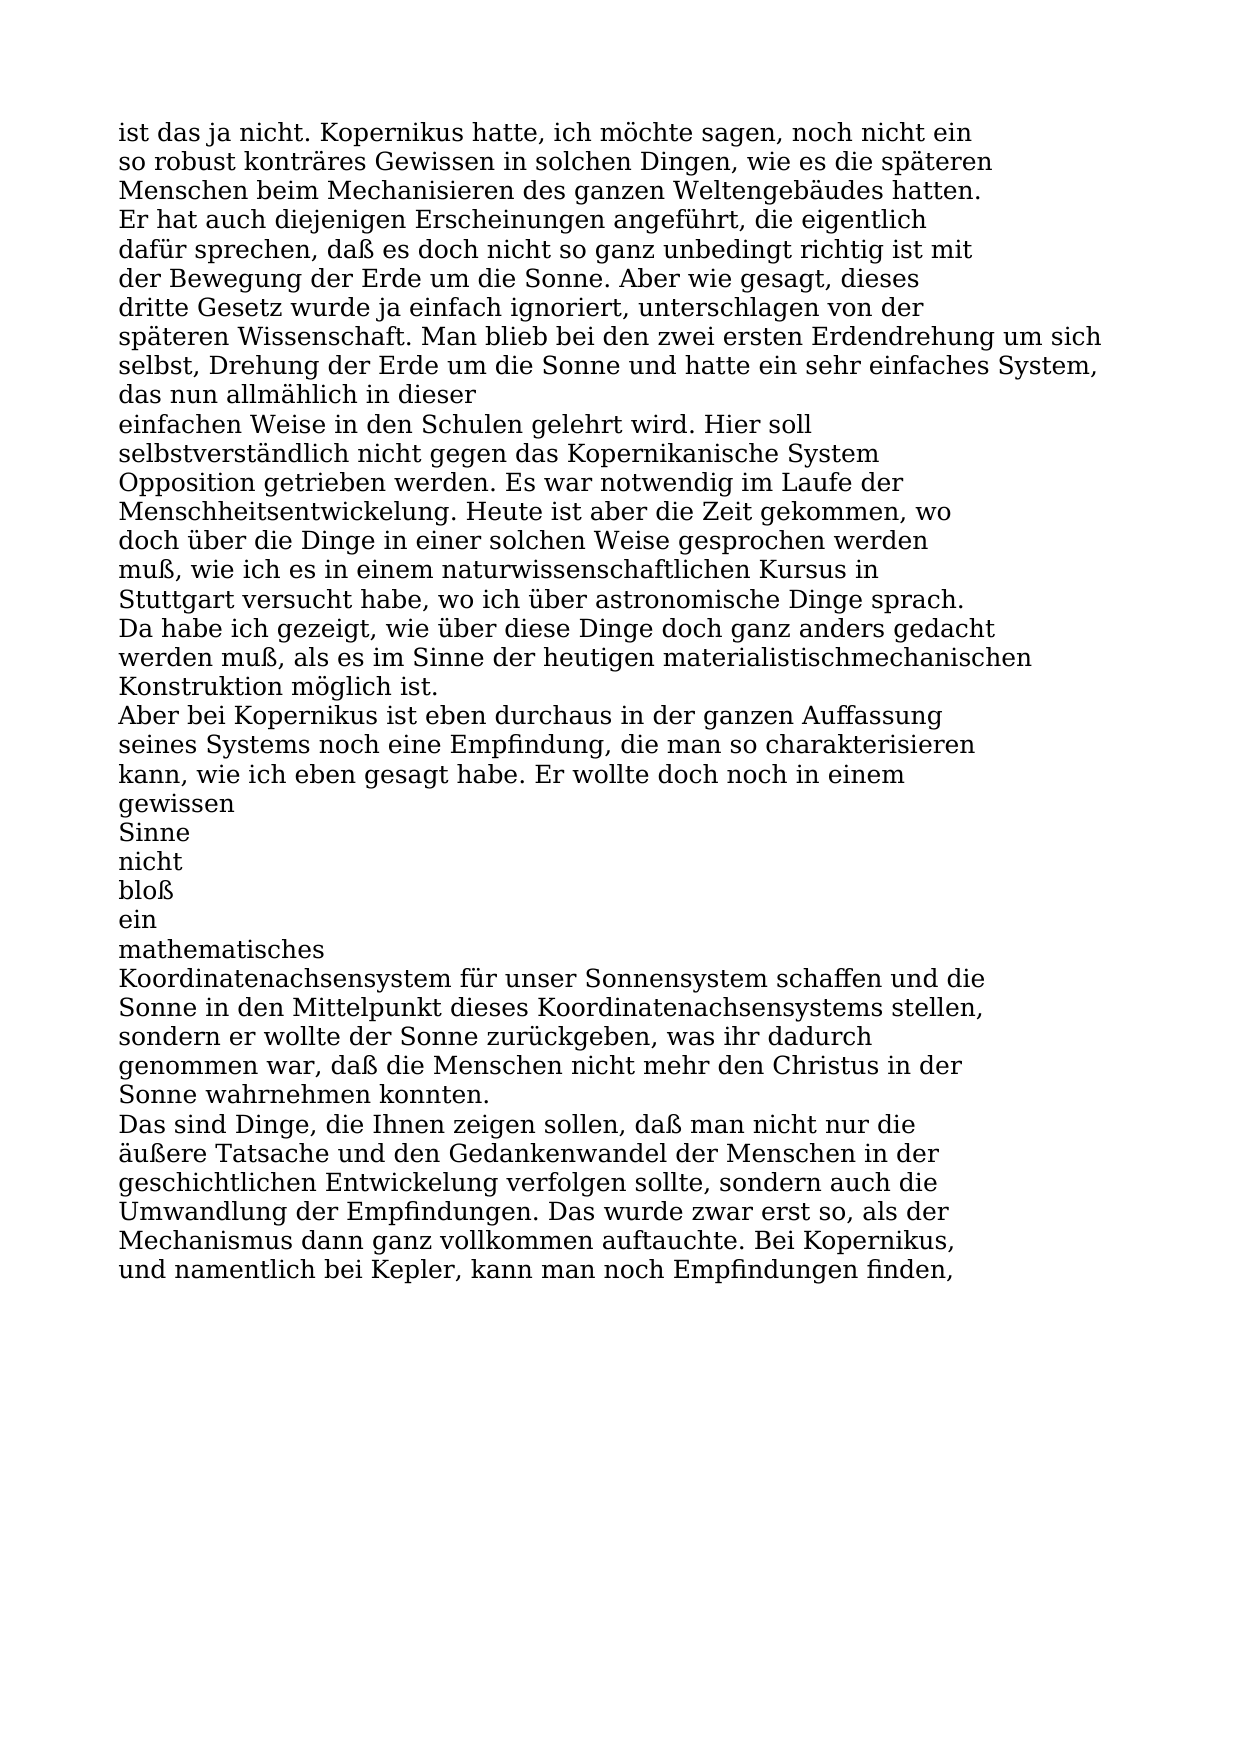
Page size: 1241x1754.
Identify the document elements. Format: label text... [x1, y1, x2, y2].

text Sinne [118, 818, 1122, 847]
text ein [118, 906, 1122, 935]
text Umwandlung der Empfindungen. Das wurde zwar erst so, als der [118, 1197, 1122, 1226]
text ist das ja nicht. Kopernikus hatte, ich möchte sagen, noch nicht ein [118, 118, 1122, 147]
text Das sind Dinge, die Ihnen zeigen sollen, daß man nicht nur die [118, 1110, 1122, 1139]
text seines Systems noch eine Empfindung, die man so charakterisieren [118, 731, 1122, 760]
text späteren Wissenschaft. Man blieb bei den zwei ersten Erdendrehung um sich selbst, Drehung der Erde um die Sonne und hatte ein sehr einfaches System, das nun allmählich in dieser [118, 322, 1122, 410]
text mathematisches [118, 935, 1122, 964]
text dafür sprechen, daß es doch nicht so ganz unbedingt richtig ist mit [118, 235, 1122, 264]
text Sonne in den Mittelpunkt dieses Koordinatenachsensystems stellen, [118, 993, 1122, 1022]
text der Bewegung der Erde um die Sonne. Aber wie gesagt, dieses [118, 264, 1122, 293]
text doch über die Dinge in einer solchen Weise gesprochen werden [118, 526, 1122, 556]
text so robust konträres Gewissen in solchen Dingen, wie es die späteren [118, 147, 1122, 176]
text Aber bei Kopernikus ist eben durchaus in der ganzen Auffassung [118, 701, 1122, 731]
text Da habe ich gezeigt, wie über diese Dinge doch ganz anders gedacht [118, 614, 1122, 643]
text einfachen Weise in den Schulen gelehrt wird. Hier soll [118, 410, 1122, 439]
text äußere Tatsache und den Gedankenwandel der Menschen in der [118, 1139, 1122, 1168]
text geschichtlichen Entwickelung verfolgen sollte, sondern auch die [118, 1168, 1122, 1197]
text und namentlich bei Kepler, kann man noch Empfindungen finden, [118, 1256, 1122, 1285]
text Koordinatenachsensystem für unser Sonnensystem schaffen und die [118, 964, 1122, 993]
text genommen war, daß die Menschen nicht mehr den Christus in der [118, 1051, 1122, 1081]
text bloß [118, 876, 1122, 906]
text Opposition getrieben werden. Es war notwendig im Laufe der [118, 468, 1122, 497]
text sondern er wollte der Sonne zurückgeben, was ihr dadurch [118, 1022, 1122, 1051]
text Mechanismus dann ganz vollkommen auftauchte. Bei Kopernikus, [118, 1226, 1122, 1256]
text Er hat auch diejenigen Erscheinungen angeführt, die eigentlich [118, 206, 1122, 235]
text Menschen beim Mechanisieren des ganzen Weltengebäudes hatten. [118, 176, 1122, 206]
text gewissen [118, 789, 1122, 818]
text Sonne wahrnehmen konnten. [118, 1081, 1122, 1110]
text werden muß, als es im Sinne der heutigen materialistischmechanischen Konstruktion möglich ist. [118, 643, 1122, 701]
text nicht [118, 847, 1122, 876]
text dritte Gesetz wurde ja einfach ignoriert, unterschlagen von der [118, 293, 1122, 322]
text muß, wie ich es in einem naturwissenschaftlichen Kursus in [118, 556, 1122, 585]
text Stuttgart versucht habe, wo ich über astronomische Dinge sprach. [118, 585, 1122, 614]
text kann, wie ich eben gesagt habe. Er wollte doch noch in einem [118, 760, 1122, 789]
text selbstverständlich nicht gegen das Kopernikanische System [118, 439, 1122, 468]
text Menschheitsentwickelung. Heute ist aber die Zeit gekommen, wo [118, 497, 1122, 526]
